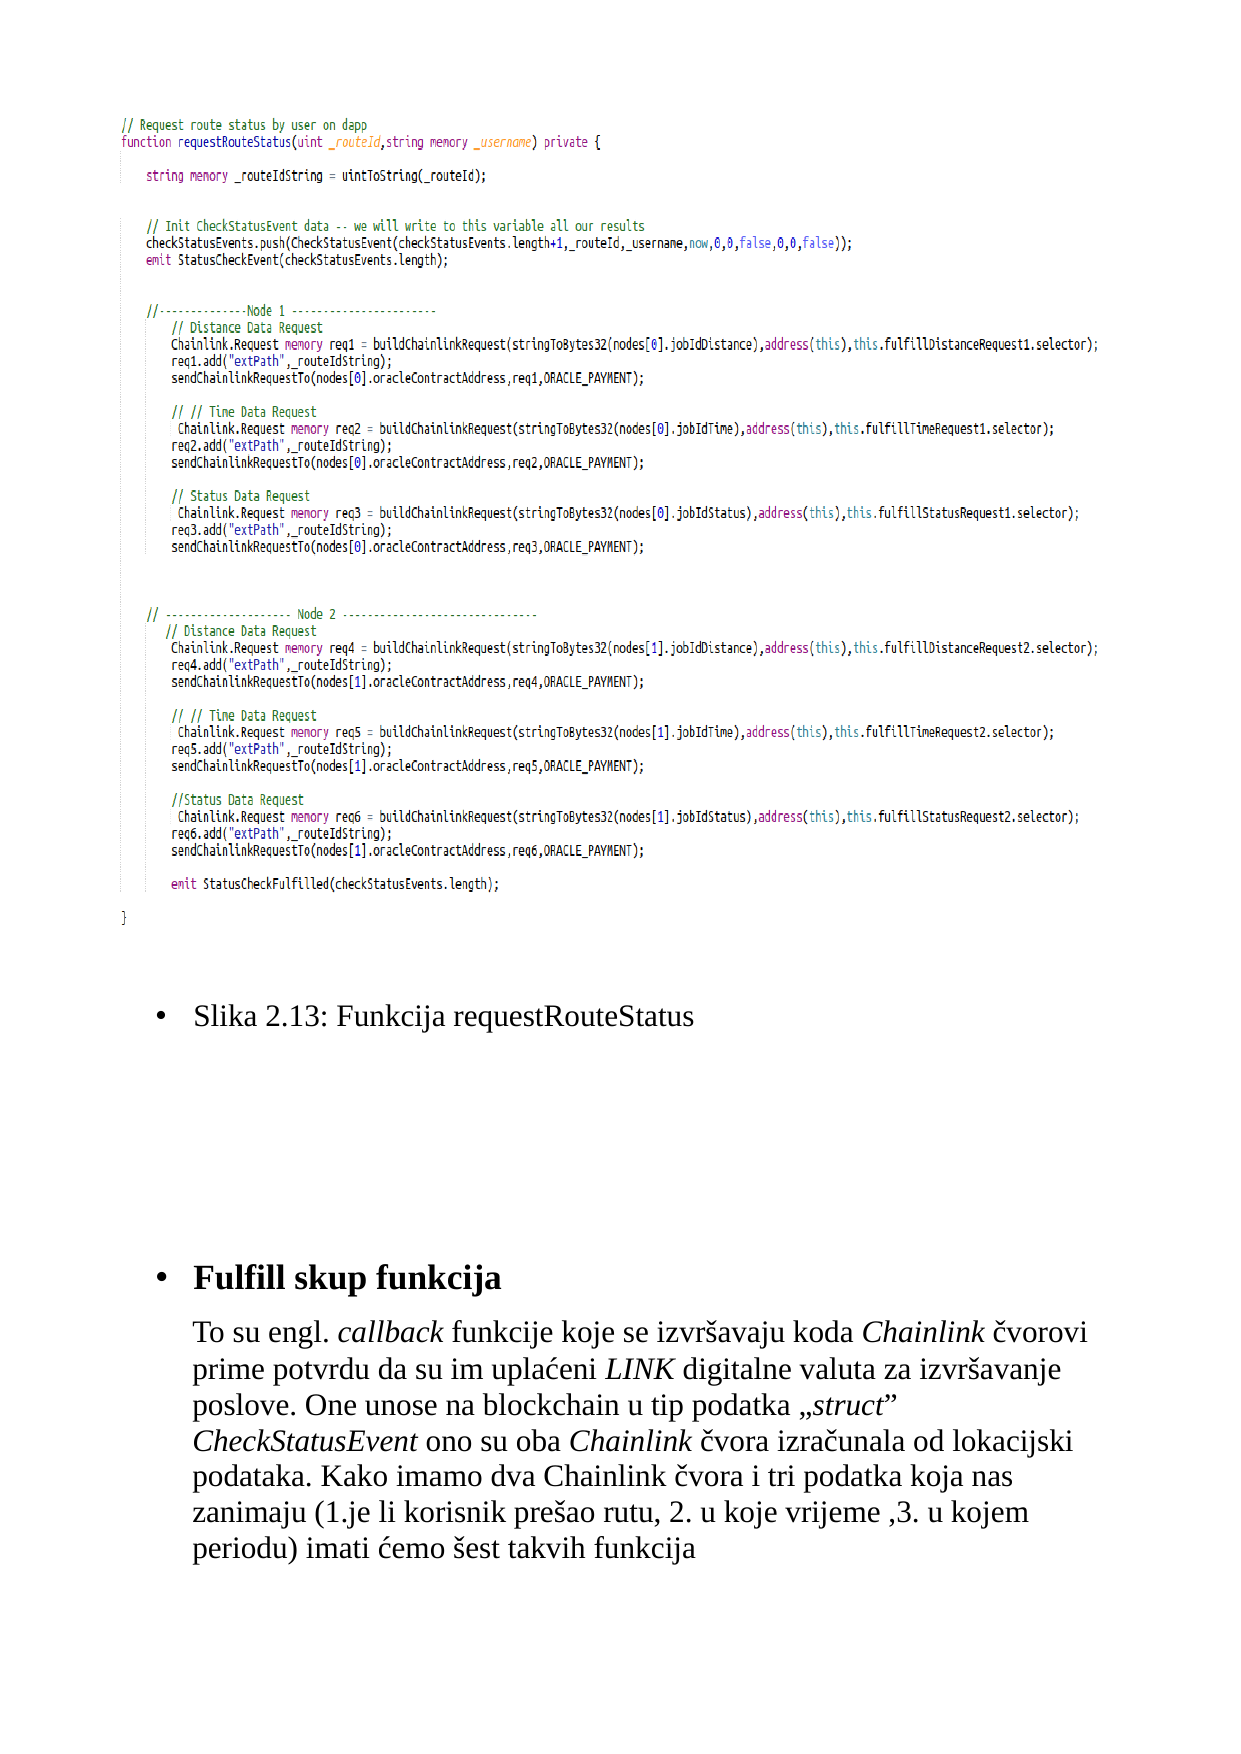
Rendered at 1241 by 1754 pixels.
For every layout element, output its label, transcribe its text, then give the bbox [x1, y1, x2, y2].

picture [97, 97, 1141, 950]
list Fulfill skup funkcija [156, 1256, 1122, 1297]
list Slika 2.13: Funkcija requestRouteStatus [156, 998, 1122, 1034]
text To su engl. callback funkcije koje se izvršavaju koda Chainlink čvorovi prime potvrdu da su im uplaćeni LINK digitalne valuta za izvršavanje poslove. One unose na blockchain u tip podatka „struct” CheckStatusEvent ono su oba Chainlink čvora izračunala od lokacijski podataka. Kako imamo dva Chainlink čvora i tri podatka koja nas zanimaju (1.je li korisnik prešao rutu, 2. u koje vrijeme ,3. u kojem periodu) imati ćemo šest takvih funkcija [118, 1309, 1122, 1566]
